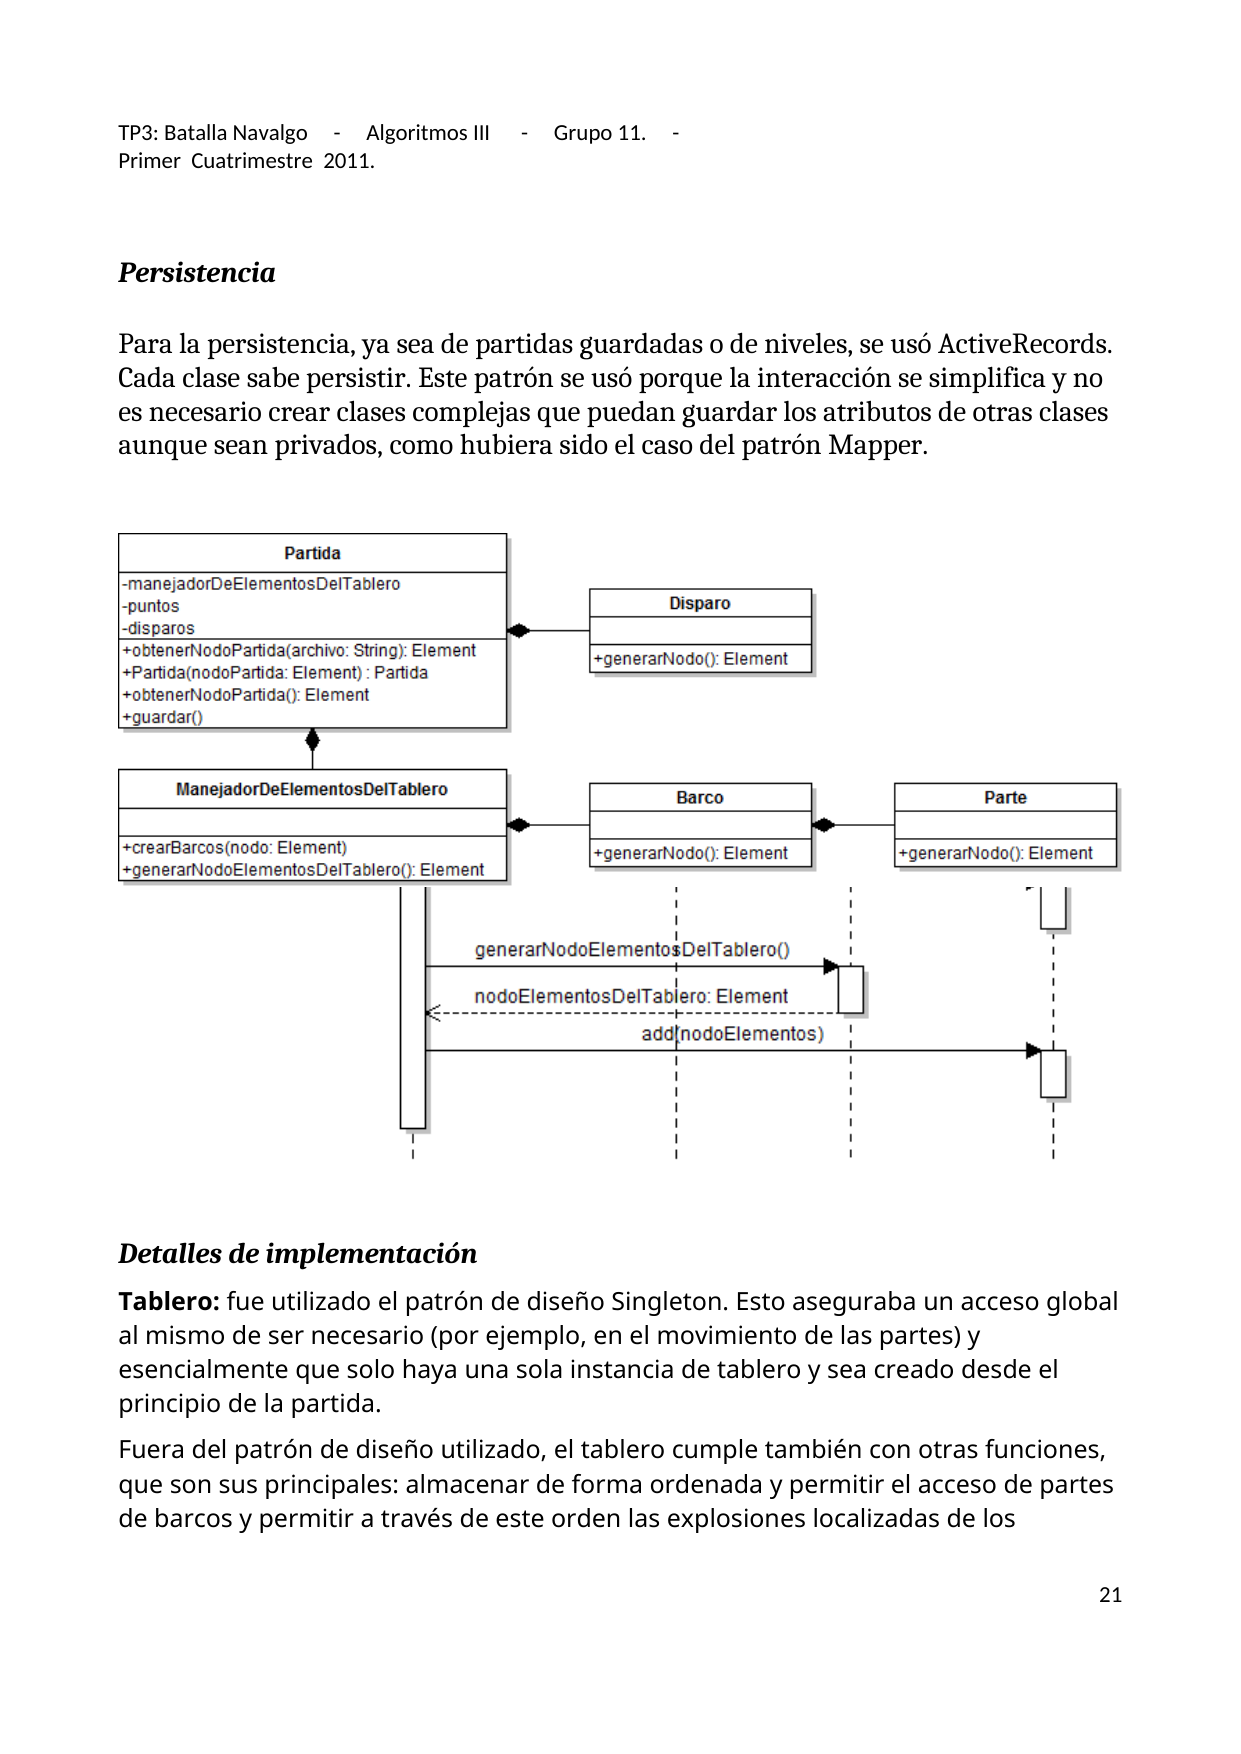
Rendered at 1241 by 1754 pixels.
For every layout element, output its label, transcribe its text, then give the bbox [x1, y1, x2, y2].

text Tablero: fue utilizado el patrón de diseño Singleton. Esto aseguraba un acceso global al mismo de ser necesario (por ejemplo, en el movimiento de las partes) y esencialmente que solo haya una sola instancia de tablero y sea creado desde el principio de la partida. [118, 1283, 1122, 1420]
text Detalles de implementación [118, 1237, 1122, 1271]
text Para la persistencia, ya sea de partidas guardadas o de niveles, se usó ActiveRecords. Cada clase sabe persistir. Este patrón se usó porque la interacción se simplifica y no es necesario crear clases complejas que puedan guardar los atributos de otras clases aunque sean privados, como hubiera sido el caso del patrón Mapper. [118, 328, 1122, 462]
picture [118, 533, 1123, 1167]
text Fuera del patrón de diseño utilizado, el tablero cumple también con otras funciones, que son sus principales: almacenar de forma ordenada y permitir el acceso de partes de barcos y permitir a través de este orden las explosiones localizadas de los [118, 1432, 1122, 1534]
text Persistencia [118, 257, 1122, 290]
